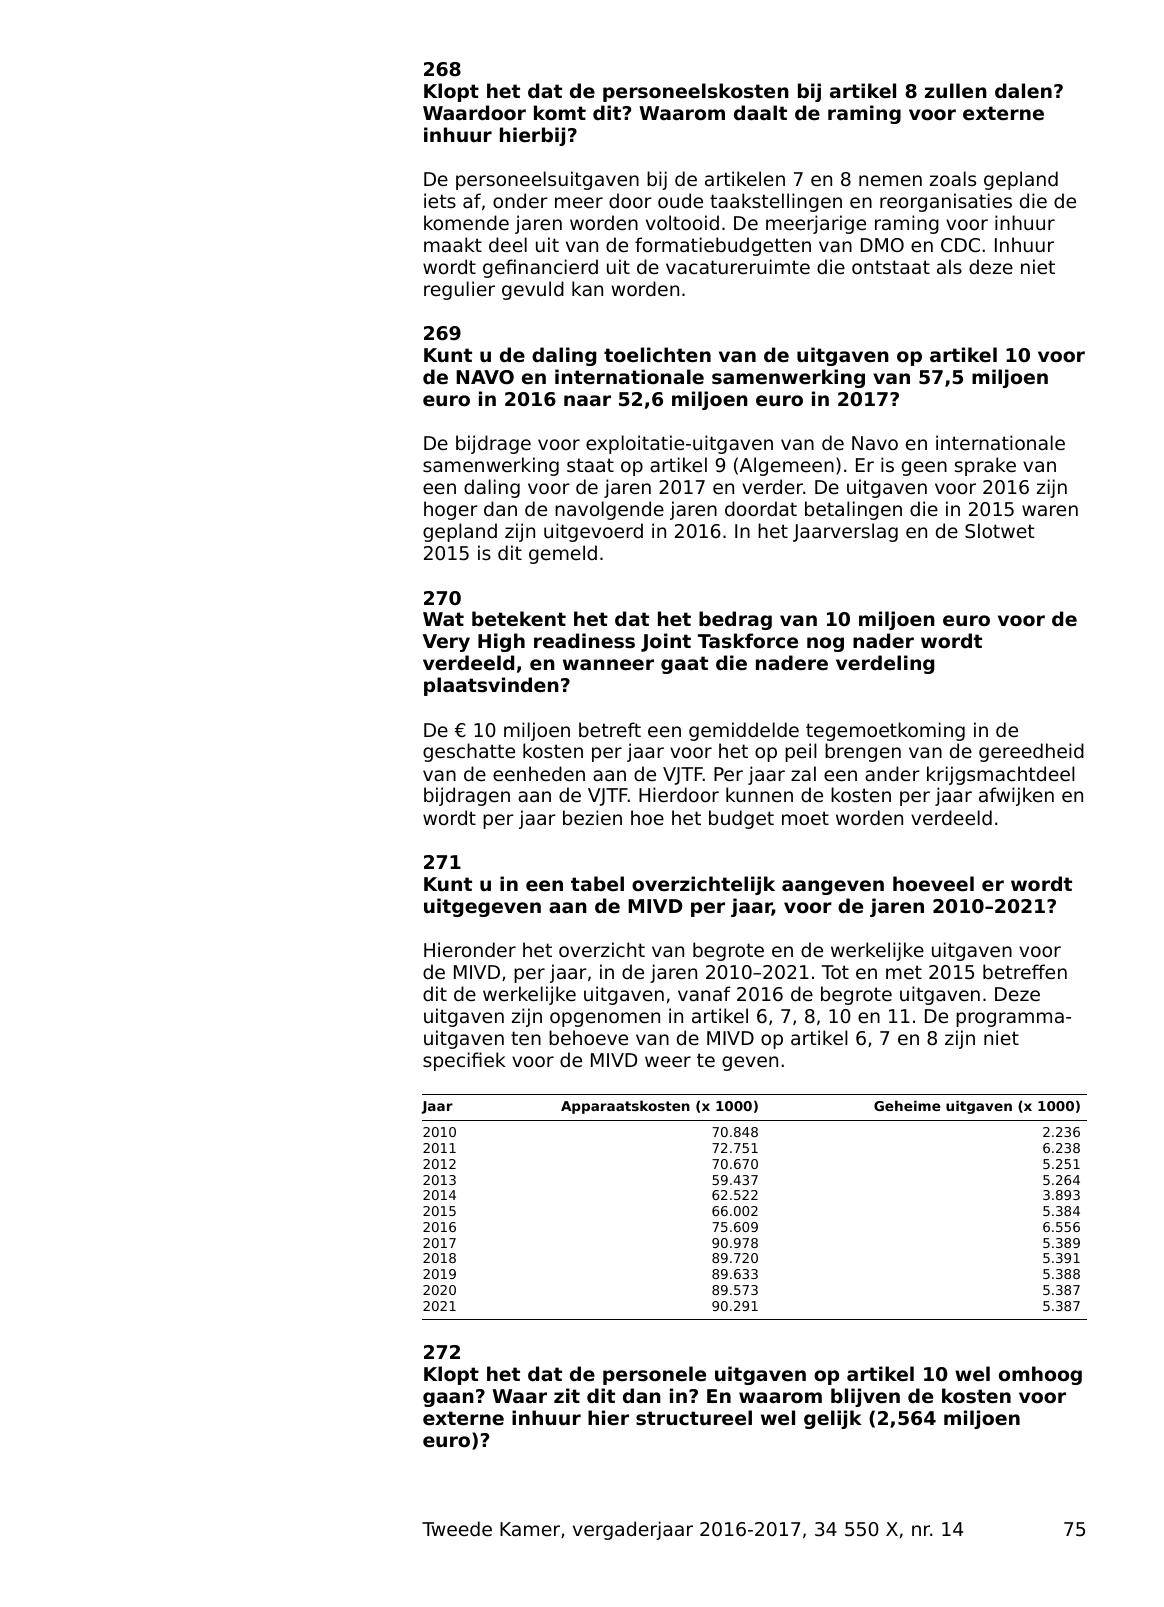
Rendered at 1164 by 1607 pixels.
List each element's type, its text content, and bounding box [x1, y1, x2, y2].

table_cell 5.389 [765, 1235, 1087, 1251]
table_cell 2021 [422, 1298, 511, 1319]
table_cell 2019 [422, 1267, 511, 1283]
table_cell 5.251 [765, 1157, 1087, 1172]
table_cell 2015 [422, 1204, 511, 1220]
table_cell 2014 [422, 1188, 511, 1204]
table_cell 5.387 [765, 1283, 1087, 1298]
text 270 [422, 587, 1087, 609]
table_cell 59.437 [511, 1173, 765, 1188]
table_cell 62.522 [511, 1188, 765, 1204]
table_header Apparaatskosten (x 1000) [511, 1095, 765, 1119]
table_cell 5.391 [765, 1251, 1087, 1267]
table_cell 89.633 [511, 1267, 765, 1283]
table_cell 89.573 [511, 1283, 765, 1298]
table_cell 2016 [422, 1220, 511, 1235]
table_cell 6.238 [765, 1141, 1087, 1157]
table_cell 2013 [422, 1173, 511, 1188]
table_cell 2010 [422, 1121, 511, 1141]
table_cell 89.720 [511, 1251, 765, 1267]
table_cell 90.978 [511, 1235, 765, 1251]
table_cell 5.384 [765, 1204, 1087, 1220]
table_cell 5.387 [765, 1298, 1087, 1319]
text De € 10 miljoen betreft een gemiddelde tegemoetkoming in de geschatte kosten per jaar voor het op peil brengen van de gereedheid van de eenheden aan de VJTF. Per jaar zal een ander krijgsmachtdeel bijdragen aan de VJTF. Hierdoor kunnen de kosten per jaar afwijken en wordt per jaar bezien hoe het budget moet worden verdeeld. [422, 719, 1087, 829]
table_cell 6.556 [765, 1220, 1087, 1235]
table_cell 2017 [422, 1235, 511, 1251]
text 272 [422, 1342, 1087, 1364]
text De personeelsuitgaven bij de artikelen 7 en 8 nemen zoals gepland iets af, onder meer door oude taakstellingen en reorganisaties die de komende jaren worden voltooid. De meerjarige raming voor inhuur maakt deel uit van de formatiebudgetten van DMO en CDC. Inhuur wordt gefinancierd uit de vacatureruimte die ontstaat als deze niet regulier gevuld kan worden. [422, 169, 1087, 301]
table_cell 70.670 [511, 1157, 765, 1172]
table_cell 5.264 [765, 1173, 1087, 1188]
table_cell 3.893 [765, 1188, 1087, 1204]
table_cell 70.848 [511, 1121, 765, 1141]
text Wat betekent het dat het bedrag van 10 miljoen euro voor de Very High readiness Joint Taskforce nog nader wordt verdeeld, en wanneer gaat die nadere verdeling plaatsvinden? [422, 609, 1087, 697]
table_cell 2011 [422, 1141, 511, 1157]
table_cell 66.002 [511, 1204, 765, 1220]
text Kunt u de daling toelichten van de uitgaven op artikel 10 voor de NAVO en internationale samenwerking van 57,5 miljoen euro in 2016 naar 52,6 miljoen euro in 2017? [422, 345, 1087, 411]
text De bijdrage voor exploitatie-uitgaven van de Navo en internationale samenwerking staat op artikel 9 (Algemeen). Er is geen sprake van een daling voor de jaren 2017 en verder. De uitgaven voor 2016 zijn hoger dan de navolgende jaren doordat betalingen die in 2015 waren gepland zijn uitgevoerd in 2016. In het Jaarverslag en de Slotwet 2015 is dit gemeld. [422, 433, 1087, 565]
table_cell 75.609 [511, 1220, 765, 1235]
table_cell 5.388 [765, 1267, 1087, 1283]
table_header Geheime uitgaven (x 1000) [765, 1095, 1087, 1119]
table_cell 2020 [422, 1283, 511, 1298]
text Hieronder het overzicht van begrote en de werkelijke uitgaven voor de MIVD, per jaar, in de jaren 2010–2021. Tot en met 2015 betreffen dit de werkelijke uitgaven, vanaf 2016 de begrote uitgaven. Deze uitgaven zijn opgenomen in artikel 6, 7, 8, 10 en 11. De programma-uitgaven ten behoeve van de MIVD op artikel 6, 7 en 8 zijn niet specifiek voor de MIVD weer te geven. [422, 940, 1087, 1072]
text Klopt het dat de personeelskosten bij artikel 8 zullen dalen? Waardoor komt dit? Waarom daalt de raming voor externe inhuur hierbij? [422, 81, 1087, 147]
table_cell 2012 [422, 1157, 511, 1172]
text 269 [422, 323, 1087, 345]
table_header Jaar [422, 1095, 511, 1119]
text 268 [422, 59, 1087, 81]
table_cell 2.236 [765, 1121, 1087, 1141]
table_cell 72.751 [511, 1141, 765, 1157]
table_cell 90.291 [511, 1298, 765, 1319]
text 271 [422, 852, 1087, 873]
table_cell 2018 [422, 1251, 511, 1267]
text Klopt het dat de personele uitgaven op artikel 10 wel omhoog gaan? Waar zit dit dan in? En waarom blijven de kosten voor externe inhuur hier structureel wel gelijk (2,564 miljoen euro)? [422, 1364, 1087, 1452]
text Kunt u in een tabel overzichtelijk aangeven hoeveel er wordt uitgegeven aan de MIVD per jaar, voor de jaren 2010–2021? [422, 873, 1087, 917]
